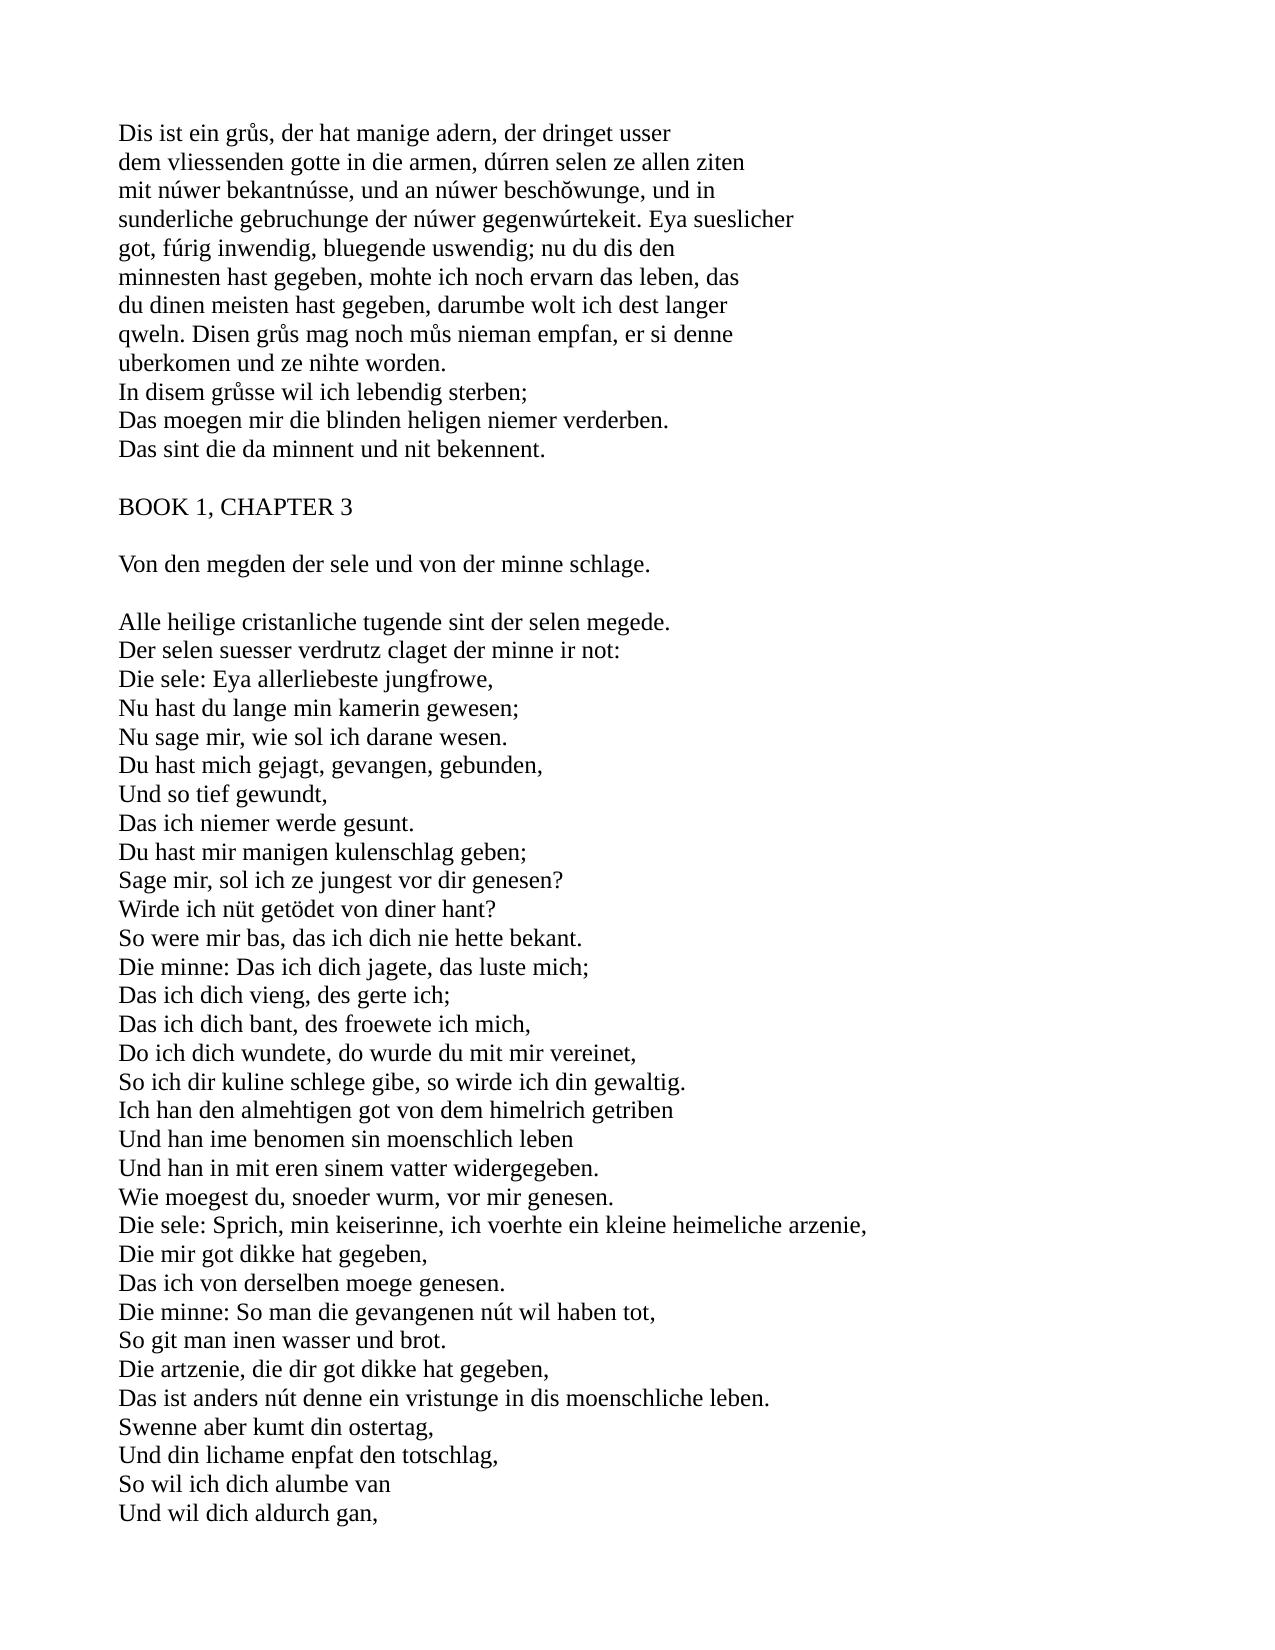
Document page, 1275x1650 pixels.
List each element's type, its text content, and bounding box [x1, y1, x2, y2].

text So git man inen wasser und brot. [118, 1326, 1157, 1354]
text got, fúrig inwendig, bluegende uswendig; nu du dis den [118, 233, 1157, 262]
text Die mir got dikke hat gegeben, [118, 1239, 1157, 1268]
text Das ich dich vieng, des gerte ich; [118, 981, 1157, 1009]
text Die artzenie, die dir got dikke hat gegeben, [118, 1354, 1157, 1383]
text dem vliessenden gotte in die armen, dúrren selen ze allen ziten [118, 147, 1157, 176]
text Das moegen mir die blinden heligen niemer verderben. [118, 406, 1157, 434]
text Nu hast du lange min kamerin gewesen; [118, 693, 1157, 722]
text Der selen suesser verdrutz claget der minne ir not: [118, 636, 1157, 664]
text Wie moegest du, snoeder wurm, vor mir genesen. [118, 1182, 1157, 1211]
text Von den megden der sele und von der minne schlage. [118, 549, 1157, 578]
text Du hast mir manigen kulenschlag geben; [118, 837, 1157, 866]
text Das ich niemer werde gesunt. [118, 808, 1157, 837]
text BOOK 1, CHAPTER 3 [118, 492, 1157, 521]
text Die sele: Sprich, min keiserinne, ich voerhte ein kleine heimeliche arzenie, [118, 1211, 1157, 1239]
text Das ist anders nút denne ein vristunge in dis moenschliche leben. [118, 1383, 1157, 1412]
text Und so tief gewundt, [118, 779, 1157, 808]
text In disem grůsse wil ich lebendig sterben; [118, 377, 1157, 406]
text Und wil dich aldurch gan, [118, 1498, 1157, 1527]
text Sage mir, sol ich ze jungest vor dir genesen? [118, 866, 1157, 894]
text So were mir bas, das ich dich nie hette bekant. [118, 923, 1157, 952]
text Alle heilige cristanliche tugende sint der selen megede. [118, 607, 1157, 636]
text Das sint die da minnent und nit bekennent. [118, 434, 1157, 463]
text Dis ist ein grůs, der hat manige adern, der dringet usser [118, 118, 1157, 147]
text Do ich dich wundete, do wurde du mit mir vereinet, [118, 1038, 1157, 1067]
text Ich han den almehtigen got von dem himelrich getriben [118, 1096, 1157, 1124]
text Das ich von derselben moege genesen. [118, 1268, 1157, 1297]
text Du hast mich gejagt, gevangen, gebunden, [118, 751, 1157, 779]
text Und din lichame enpfat den totschlag, [118, 1441, 1157, 1469]
text So wil ich dich alumbe van [118, 1469, 1157, 1498]
text Das ich dich bant, des froewete ich mich, [118, 1009, 1157, 1038]
text uberkomen und ze nihte worden. [118, 348, 1157, 377]
text minnesten hast gegeben, mohte ich noch ervarn das leben, das [118, 262, 1157, 291]
text qweln. Disen grůs mag noch můs nieman empfan, er si denne [118, 319, 1157, 348]
text sunderliche gebruchunge der núwer gegenwúrtekeit. Eya sueslicher [118, 204, 1157, 233]
text Und han ime benomen sin moenschlich leben [118, 1124, 1157, 1153]
text Nu sage mir, wie sol ich darane wesen. [118, 722, 1157, 751]
text Die sele: Eya allerliebeste jungfrowe, [118, 664, 1157, 693]
text Und han in mit eren sinem vatter widergegeben. [118, 1153, 1157, 1182]
text So ich dir kuline schlege gibe, so wirde ich din gewaltig. [118, 1067, 1157, 1096]
text Die minne: So man die gevangenen nút wil haben tot, [118, 1297, 1157, 1326]
text Die minne: Das ich dich jagete, das luste mich; [118, 952, 1157, 981]
text du dinen meisten hast gegeben, darumbe wolt ich dest langer [118, 291, 1157, 319]
text Swenne aber kumt din ostertag, [118, 1412, 1157, 1441]
text mit núwer bekantnússe, und an núwer beschŏwunge, und in [118, 176, 1157, 204]
text Wirde ich nüt getödet von diner hant? [118, 894, 1157, 923]
